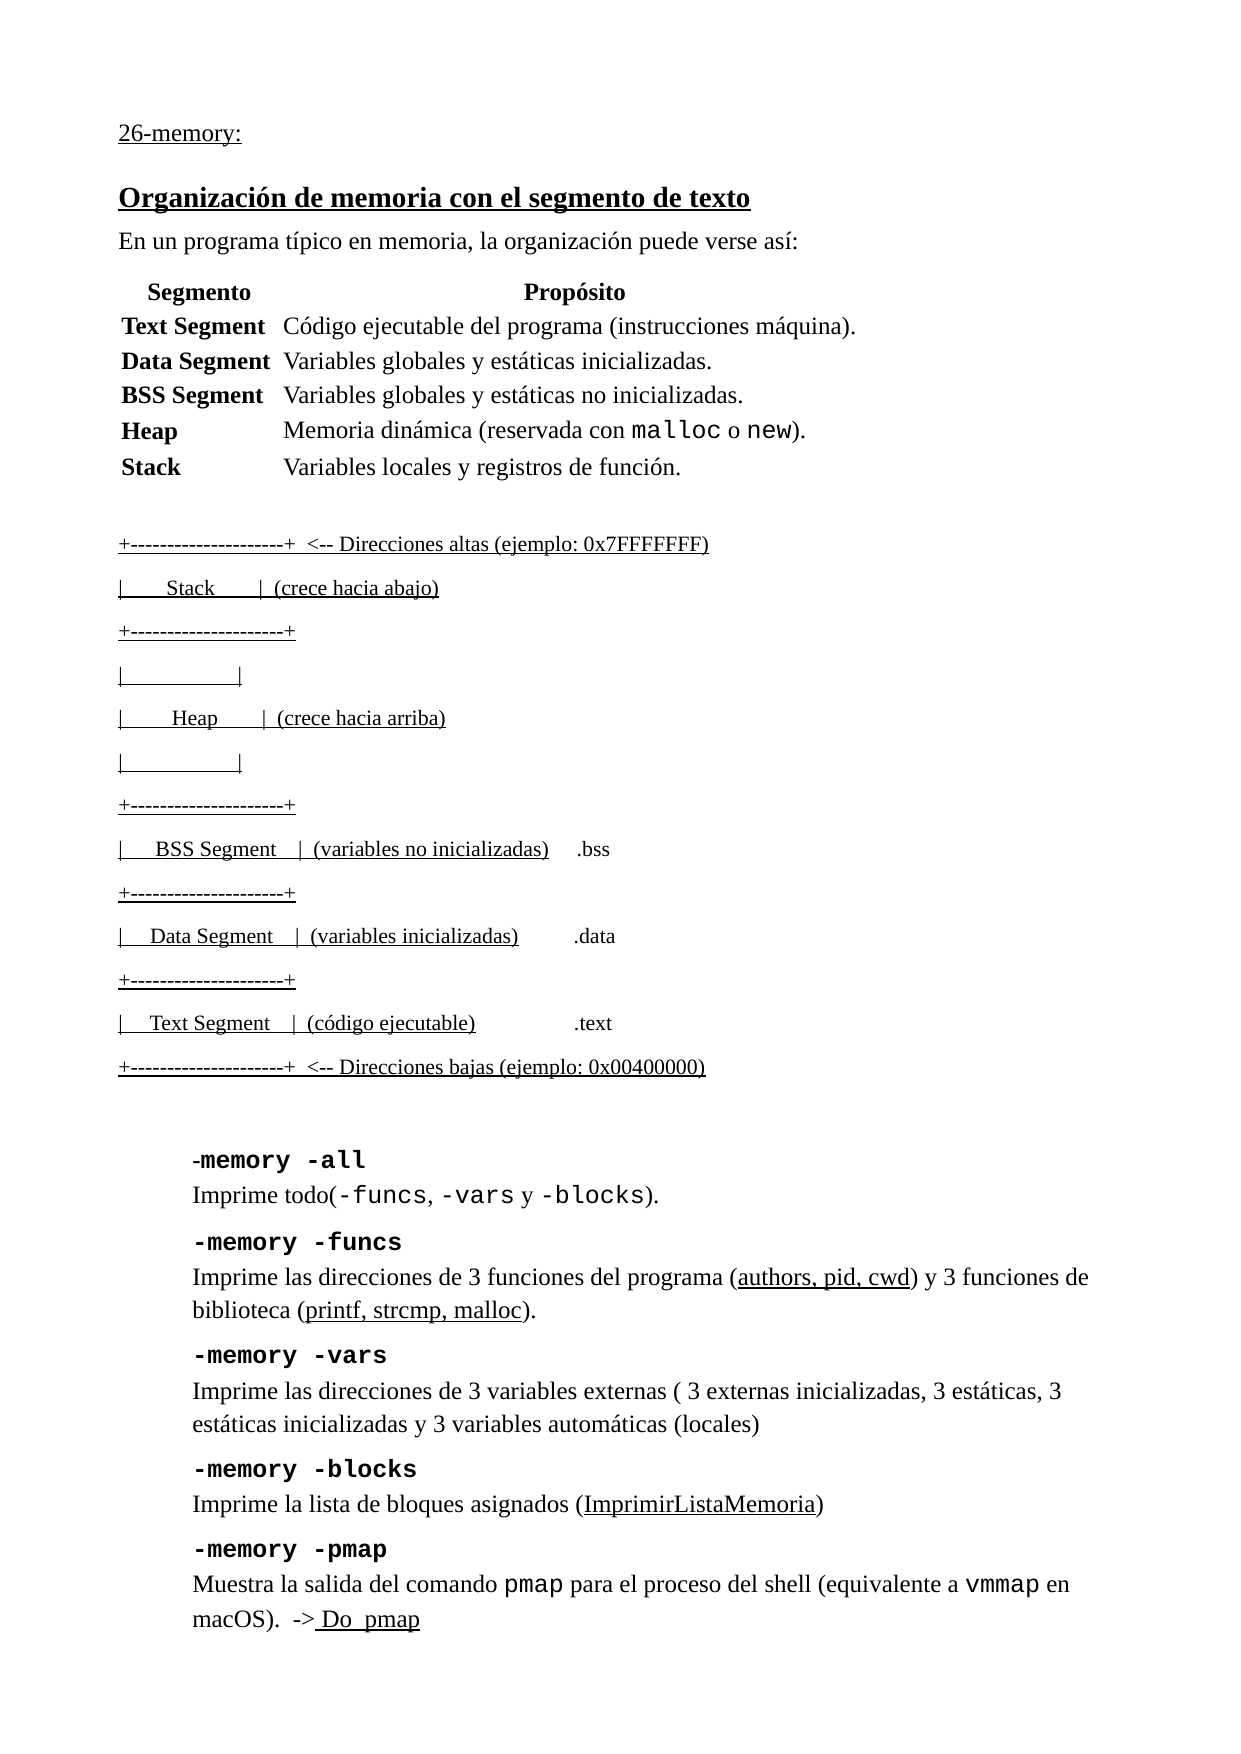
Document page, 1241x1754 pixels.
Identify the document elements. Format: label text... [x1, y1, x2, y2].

text | Stack | (crece hacia abajo) [118, 575, 1122, 600]
table_cell Memoria dinámica (reservada con malloc o new). [280, 412, 869, 449]
table_header Segmento [118, 274, 280, 308]
table_cell Stack [118, 449, 280, 483]
text | Data Segment | (variables inicializadas) .data [118, 923, 1122, 948]
table_cell Variables locales y registros de función. [280, 449, 869, 483]
list -memory -blocks Imprime la lista de bloques asignados (ImprimirListaMemoria) [162, 1456, 1122, 1518]
text | Text Segment | (código ejecutable) .text [118, 1010, 1122, 1035]
text | | [118, 662, 1122, 687]
text +---------------------+ <-- Direcciones bajas (ejemplo: 0x00400000) [118, 1054, 1122, 1079]
subtitle Organización de memoria con el segmento de texto [118, 180, 1122, 214]
text En un programa típico en memoria, la organización puede verse así: [118, 226, 1122, 255]
table_header Propósito [280, 274, 869, 308]
table_cell BSS Segment [118, 378, 280, 412]
text +---------------------+ [118, 967, 1122, 992]
text -memory -all Imprime todo(-funcs, -vars y -blocks). [118, 1145, 1122, 1211]
table_cell Variables globales y estáticas inicializadas. [280, 343, 869, 378]
table_cell Código ejecutable del programa (instrucciones máquina). [280, 309, 869, 343]
table_cell Heap [118, 412, 280, 449]
list -memory -pmap Muestra la salida del comando pmap para el proceso del shell (equivalente a vmmap en macOS). -> Do_pmap [162, 1537, 1122, 1633]
text | Heap | (crece hacia arriba) [118, 705, 1122, 731]
text +---------------------+ <-- Direcciones altas (ejemplo: 0x7FFFFFFF) [118, 531, 1122, 556]
text +---------------------+ [118, 792, 1122, 818]
text | BSS Segment | (variables no inicializadas) .bss [118, 836, 1122, 861]
table_cell Text Segment [118, 309, 280, 343]
text 26-memory: [118, 118, 1122, 147]
list -memory -vars Imprime las direcciones de 3 variables externas ( 3 externas inicializadas, 3 estáticas, 3 estáticas inicializadas y 3 variables automáticas (locales) [162, 1343, 1122, 1437]
table_cell Data Segment [118, 343, 280, 378]
list -memory -funcs Imprime las direcciones de 3 funciones del programa (authors, pid, cwd) y 3 funciones de biblioteca (printf, strcmp, malloc). [162, 1230, 1122, 1324]
text | | [118, 749, 1122, 774]
text +---------------------+ [118, 879, 1122, 905]
table_cell Variables globales y estáticas no inicializadas. [280, 378, 869, 412]
text +---------------------+ [118, 618, 1122, 643]
